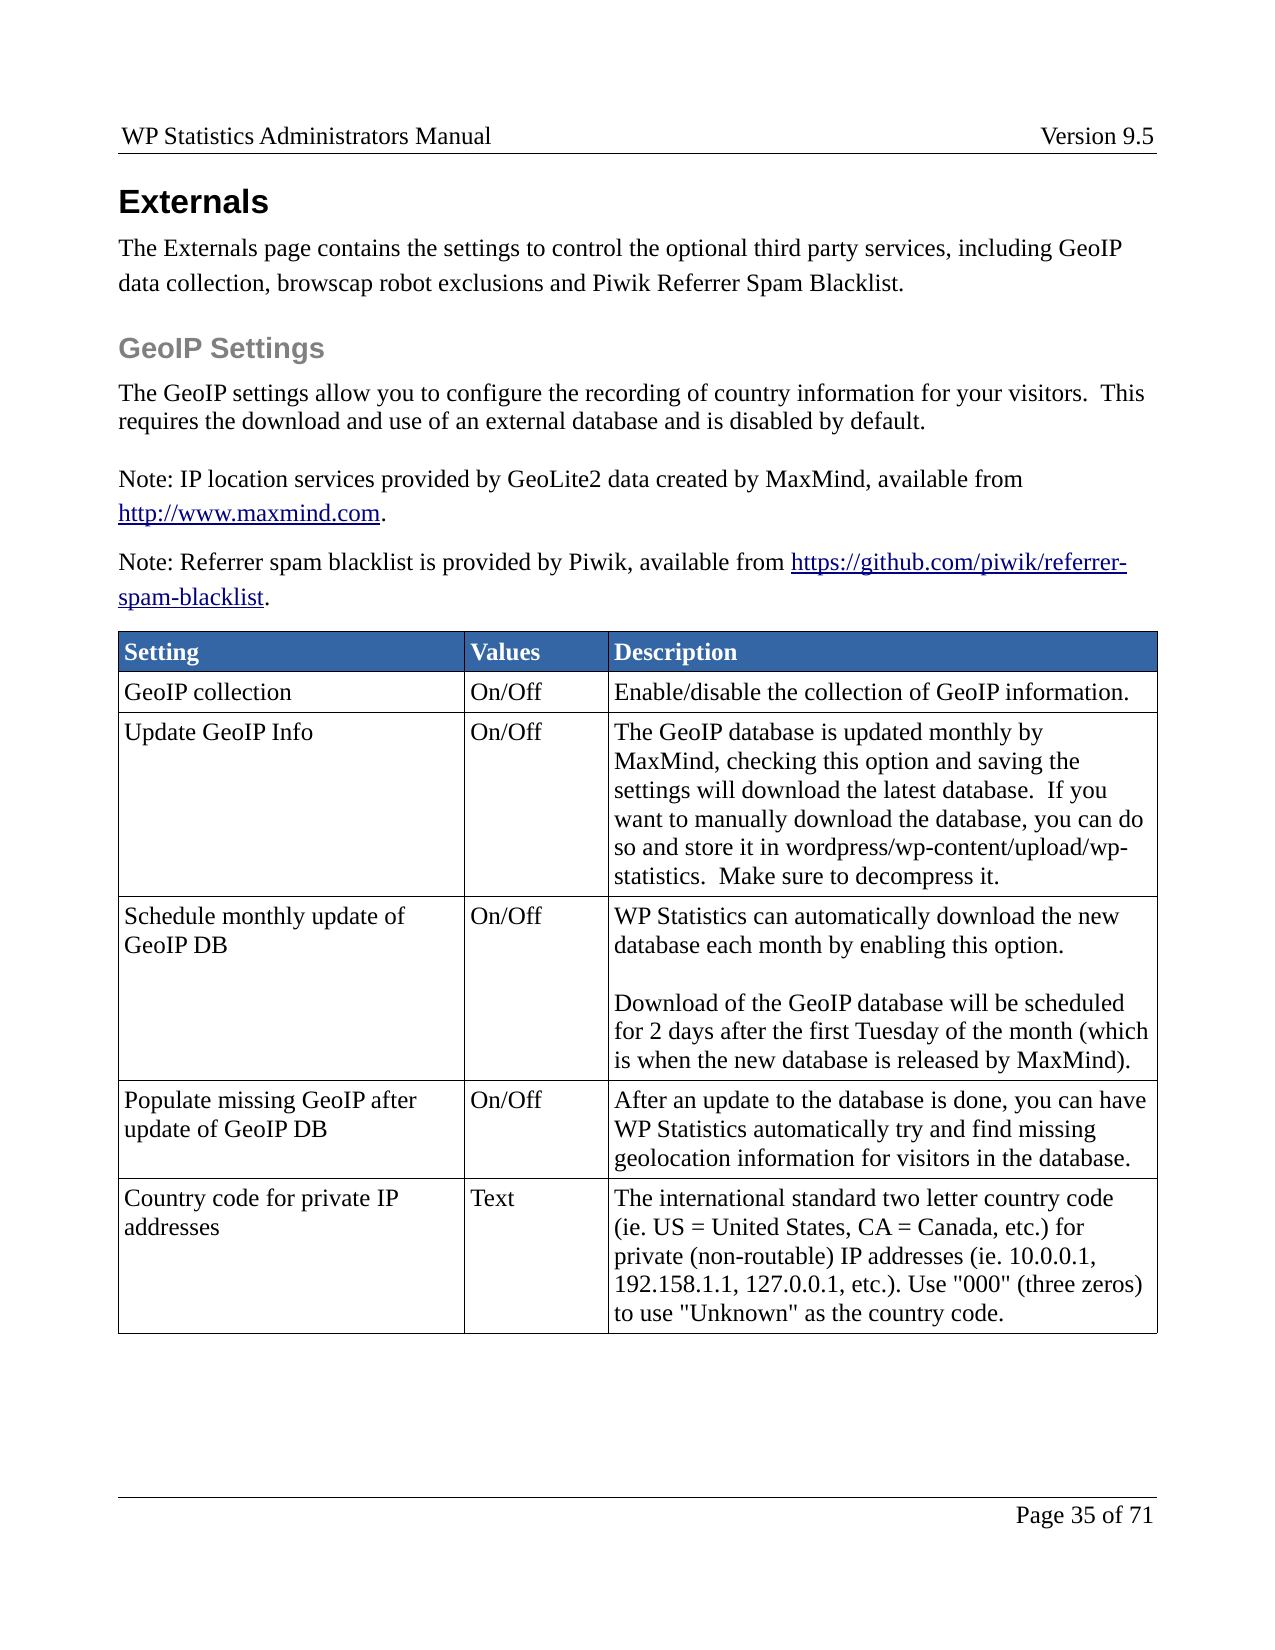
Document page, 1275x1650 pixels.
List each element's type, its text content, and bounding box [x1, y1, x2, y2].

table_cell After an update to the database is done, you can have WP Statistics automatically try and find missing geolocation information for visitors in the database. [609, 1081, 1157, 1177]
table_cell GeoIP collection [119, 672, 464, 712]
table_cell Text [465, 1179, 608, 1333]
table_cell Populate missing GeoIP after update of GeoIP DB [119, 1081, 464, 1177]
table_cell WP Statistics can automatically download the new database each month by enabling this option. Download of the GeoIP database will be scheduled for 2 days after the first Tuesday of the month (which is when the new database is released by MaxMind). [609, 897, 1157, 1080]
table_cell On/Off [465, 672, 608, 712]
table_header Description [609, 632, 1157, 671]
table_cell On/Off [465, 1081, 608, 1177]
table_cell Update GeoIP Info [119, 713, 464, 896]
subtitle Externals [118, 182, 1157, 221]
table_cell On/Off [465, 897, 608, 1080]
text Note: Referrer spam blacklist is provided by Piwik, available from https://github.com/piwik/referrer-spam-blacklist. [118, 547, 1157, 611]
table_cell Country code for private IP addresses [119, 1179, 464, 1333]
text The GeoIP settings allow you to configure the recording of country information for your visitors. This requires the download and use of an external database and is disabled by default. [118, 378, 1157, 435]
table_cell Enable/disable the collection of GeoIP information. [609, 672, 1157, 712]
table_cell Schedule monthly update of GeoIP DB [119, 897, 464, 1080]
table_header Values [465, 632, 608, 671]
text The Externals page contains the settings to control the optional third party services, including GeoIP data collection, browscap robot exclusions and Piwik Referrer Spam Blacklist. [118, 233, 1157, 297]
table_header Setting [119, 632, 464, 671]
text Note: IP location services provided by GeoLite2 data created by MaxMind, available from http://www.maxmind.com. [118, 464, 1157, 527]
table_cell The GeoIP database is updated monthly by MaxMind, checking this option and saving the settings will download the latest database. If you want to manually download the database, you can do so and store it in wordpress/wp-content/upload/wp-statistics. Make sure to decompress it. [609, 713, 1157, 896]
table_cell The international standard two letter country code (ie. US = United States, CA = Canada, etc.) for private (non-routable) IP addresses (ie. 10.0.0.1, 192.158.1.1, 127.0.0.1, etc.). Use "000" (three zeros) to use "Unknown" as the country code. [609, 1179, 1157, 1333]
table_cell On/Off [465, 713, 608, 896]
subtitle GeoIP Settings [118, 332, 1157, 365]
